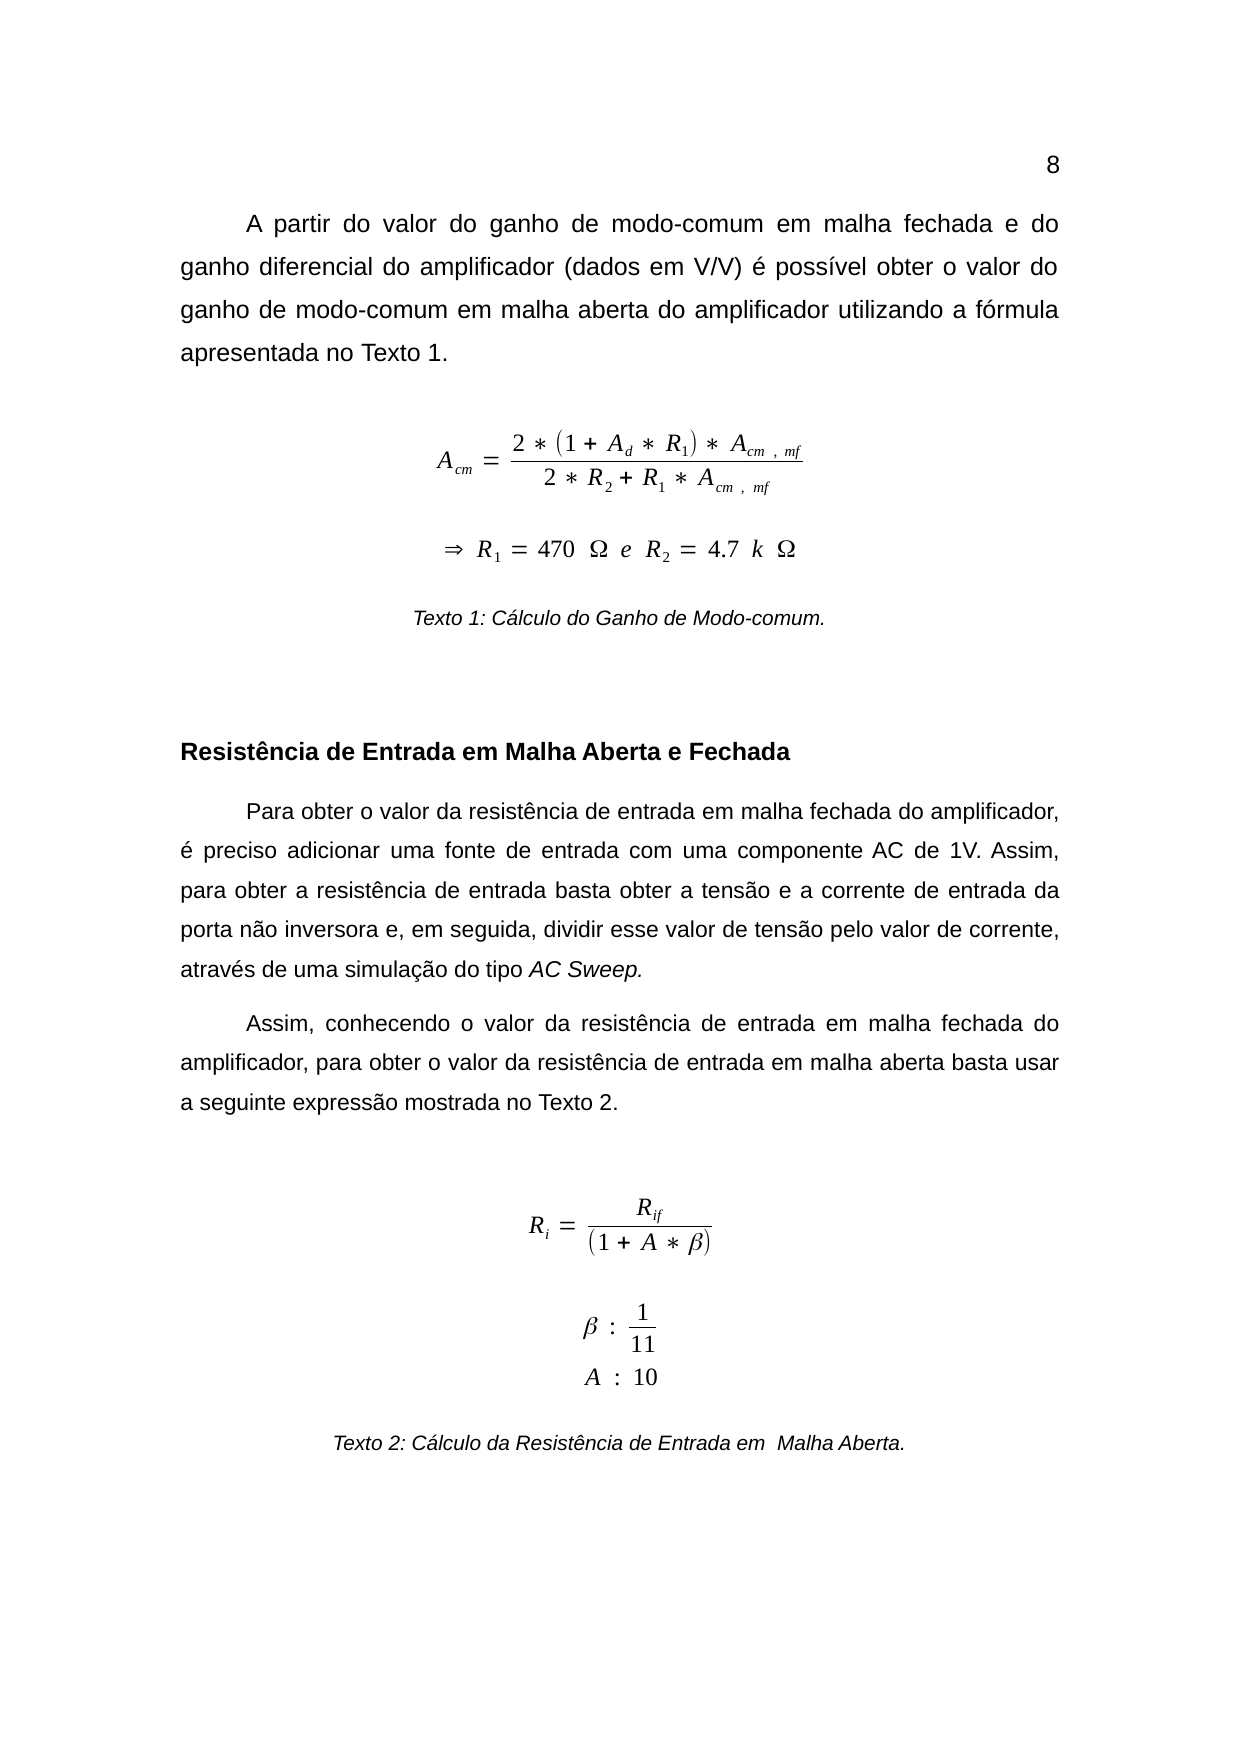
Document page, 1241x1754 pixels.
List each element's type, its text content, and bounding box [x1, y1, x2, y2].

text A partir do valor do ganho de modo-comum em malha fechada e do ganho diferencial do amplificador (dados em V/V) é possível obter o valor do ganho de modo-comum em malha aberta do amplificador utilizando a fórmula apresentada no Texto 1. [180, 209, 1060, 367]
text Texto 2: Cálculo da Resistência de Entrada em Malha Aberta. [299, 1431, 941, 1455]
text Texto 1: Cálculo do Ganho de Modo-comum. [299, 606, 941, 630]
subtitle Resistência de Entrada em Malha Aberta e Fechada [180, 737, 1060, 765]
text Para obter o valor da resistência de entrada em malha fechada do amplificador, é preciso adicionar uma fonte de entrada com uma componente AC de 1V. Assim, para obter a resistência de entrada basta obter a tensão e a corrente de entrada da porta não inversora e, em seguida, dividir esse valor de tensão pelo valor de corrente, através de uma simulação do tipo AC Sweep. [180, 798, 1060, 982]
text Assim, conhecendo o valor da resistência de entrada em malha fechada do amplificador, para obter o valor da resistência de entrada em malha aberta basta usar a seguinte expressão mostrada no Texto 2. [180, 1010, 1060, 1115]
